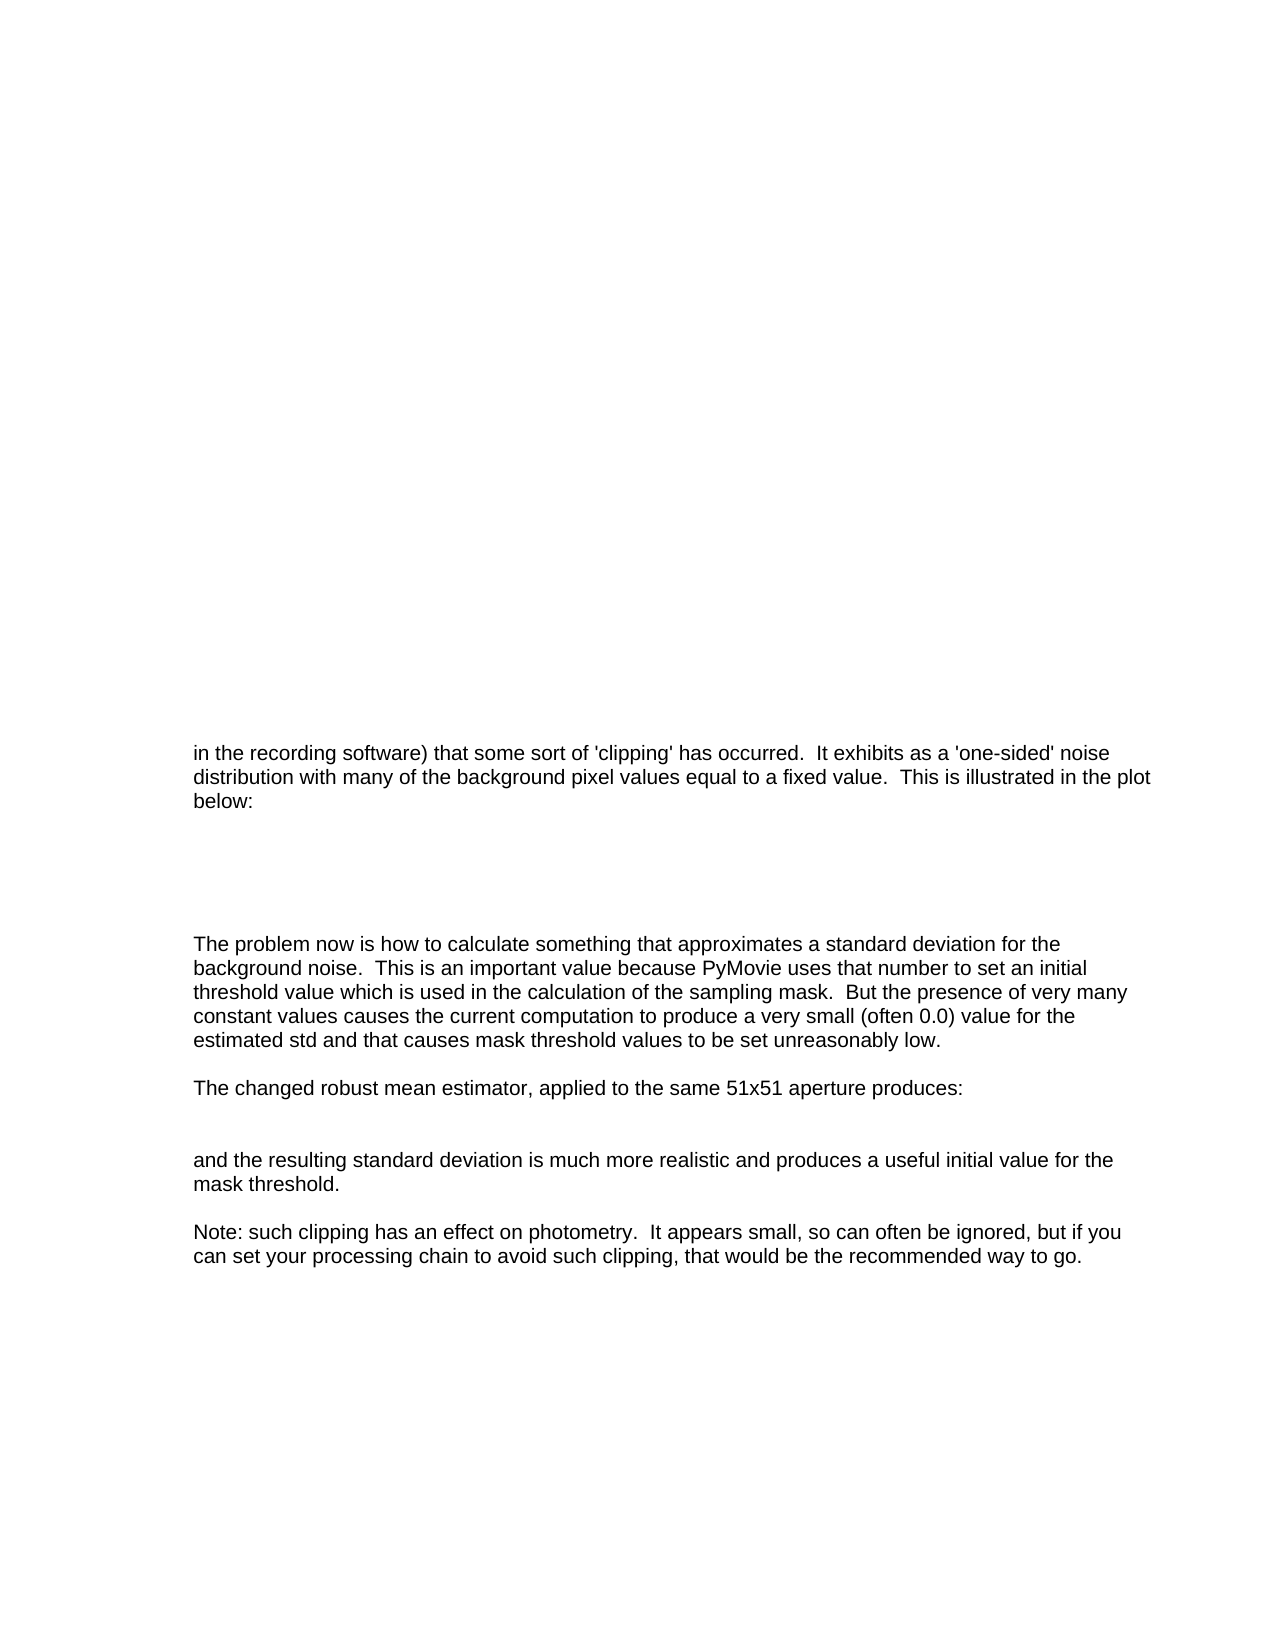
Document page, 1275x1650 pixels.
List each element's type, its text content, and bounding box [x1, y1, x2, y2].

list and the resulting standard deviation is much more realistic and produces a useful initial value for the mask threshold. Note: such clipping has an effect on photometry. It appears small, so can often be ignored, but if you can set your processing chain to avoid such clipping, that would be the recommended way to go. [156, 1148, 1157, 1292]
list The changed robust mean estimator, applied to the same 51x51 aperture produces: [156, 1052, 1157, 1148]
list The problem now is how to calculate something that approximates a standard deviation for the background noise. This is an important value because PyMovie uses that number to set an initial threshold value which is used in the calculation of the sampling mask. But the presence of very many constant values causes the current computation to produce a very small (often 0.0) value for the estimated std and that causes mask threshold values to be set unreasonably low. [156, 932, 1157, 1052]
list in the recording software) that some sort of 'clipping' has occurred. It exhibits as a 'one-sided' noise distribution with many of the background pixel values equal to a fixed value. This is illustrated in the plot below: [156, 118, 1157, 932]
